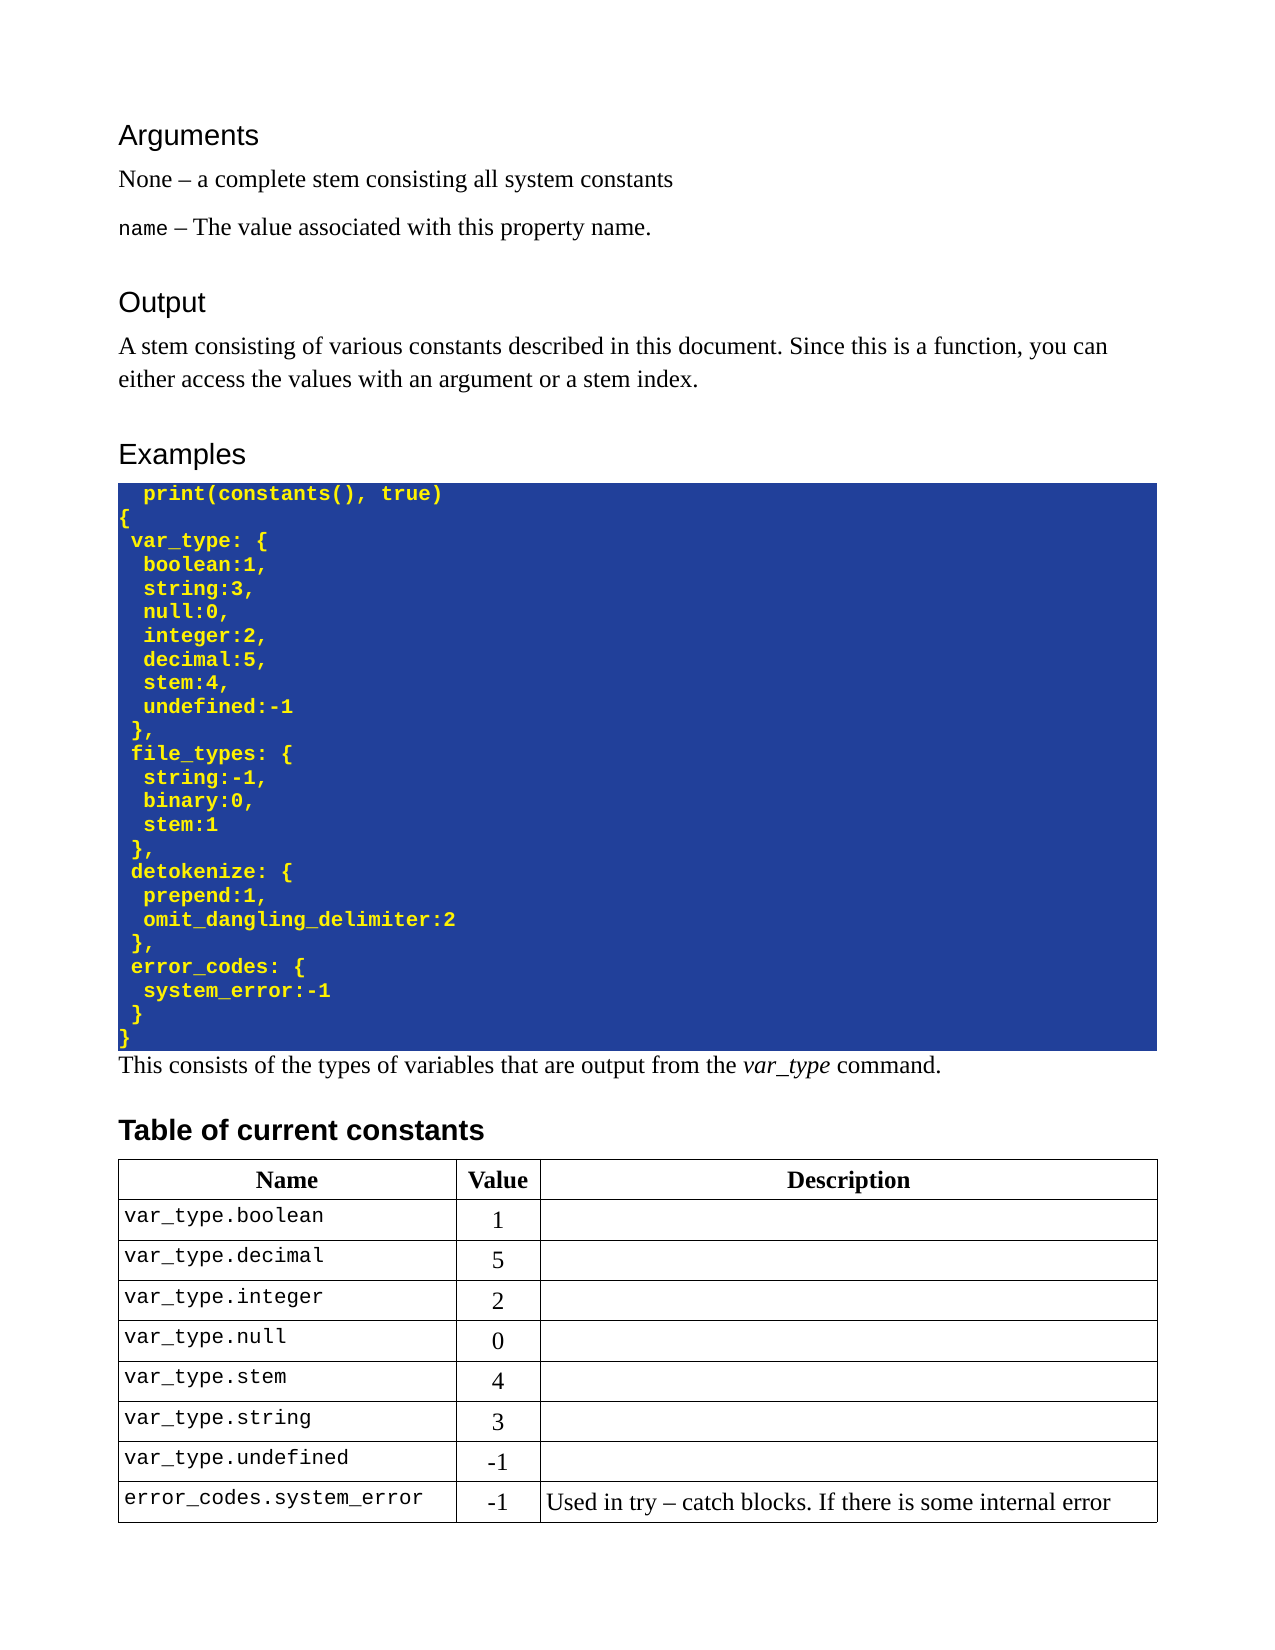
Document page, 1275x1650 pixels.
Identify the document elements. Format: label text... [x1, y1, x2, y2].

table_cell [541, 1281, 1157, 1320]
table_cell var_type.null [119, 1321, 456, 1361]
table_header Name [119, 1160, 456, 1199]
text }, [118, 719, 1157, 743]
table_cell [541, 1200, 1157, 1239]
table_cell -1 [457, 1482, 540, 1522]
text }, [118, 932, 1157, 956]
text error_codes: { [118, 956, 1157, 979]
text boolean:1, [118, 554, 1157, 578]
table_cell 3 [457, 1402, 540, 1441]
text system_error:-1 [118, 979, 1157, 1003]
table_cell Used in try – catch blocks. If there is some internal error [541, 1482, 1157, 1522]
text null:0, [118, 601, 1157, 625]
table_cell 0 [457, 1321, 540, 1361]
text None – a complete stem consisting all system constants [118, 164, 1157, 193]
table_cell var_type.decimal [119, 1241, 456, 1280]
text var_type: { [118, 530, 1157, 554]
text undefined:-1 [118, 696, 1157, 719]
text detokenize: { [118, 861, 1157, 885]
table_cell 4 [457, 1362, 540, 1401]
subtitle Output [118, 285, 1157, 319]
text string:-1, [118, 767, 1157, 790]
table_cell var_type.boolean [119, 1200, 456, 1239]
text }, [118, 838, 1157, 861]
text A stem consisting of various constants described in this document. Since this is a function, you can either access the values with an argument or a stem index. [118, 331, 1157, 393]
text } [118, 1027, 1157, 1051]
table_cell var_type.integer [119, 1281, 456, 1320]
text decimal:5, [118, 648, 1157, 672]
subtitle Table of current constants [118, 1113, 1157, 1146]
table_cell [541, 1442, 1157, 1481]
subtitle Examples [118, 437, 1157, 471]
table_header Description [541, 1160, 1157, 1199]
table_cell error_codes.system_error [119, 1482, 456, 1522]
text stem:4, [118, 672, 1157, 696]
table_cell 1 [457, 1200, 540, 1239]
table_cell var_type.string [119, 1402, 456, 1441]
table_header Value [457, 1160, 540, 1199]
text print(constants(), true) [118, 483, 1157, 507]
text binary:0, [118, 790, 1157, 814]
table_cell [541, 1402, 1157, 1441]
text } [118, 1003, 1157, 1027]
table_cell [541, 1241, 1157, 1280]
table_cell var_type.stem [119, 1362, 456, 1401]
table_cell var_type.undefined [119, 1442, 456, 1481]
table_cell [541, 1362, 1157, 1401]
text file_types: { [118, 743, 1157, 767]
table_cell 5 [457, 1241, 540, 1280]
text omit_dangling_delimiter:2 [118, 909, 1157, 932]
table_cell 2 [457, 1281, 540, 1320]
text integer:2, [118, 625, 1157, 648]
table_cell [541, 1321, 1157, 1361]
table_cell -1 [457, 1442, 540, 1481]
text prepend:1, [118, 885, 1157, 909]
text name – The value associated with this property name. [118, 212, 1157, 241]
text This consists of the types of variables that are output from the var_type command. [118, 1051, 1157, 1079]
text stem:1 [118, 814, 1157, 838]
text { [118, 507, 1157, 530]
text string:3, [118, 578, 1157, 601]
subtitle Arguments [118, 118, 1157, 152]
